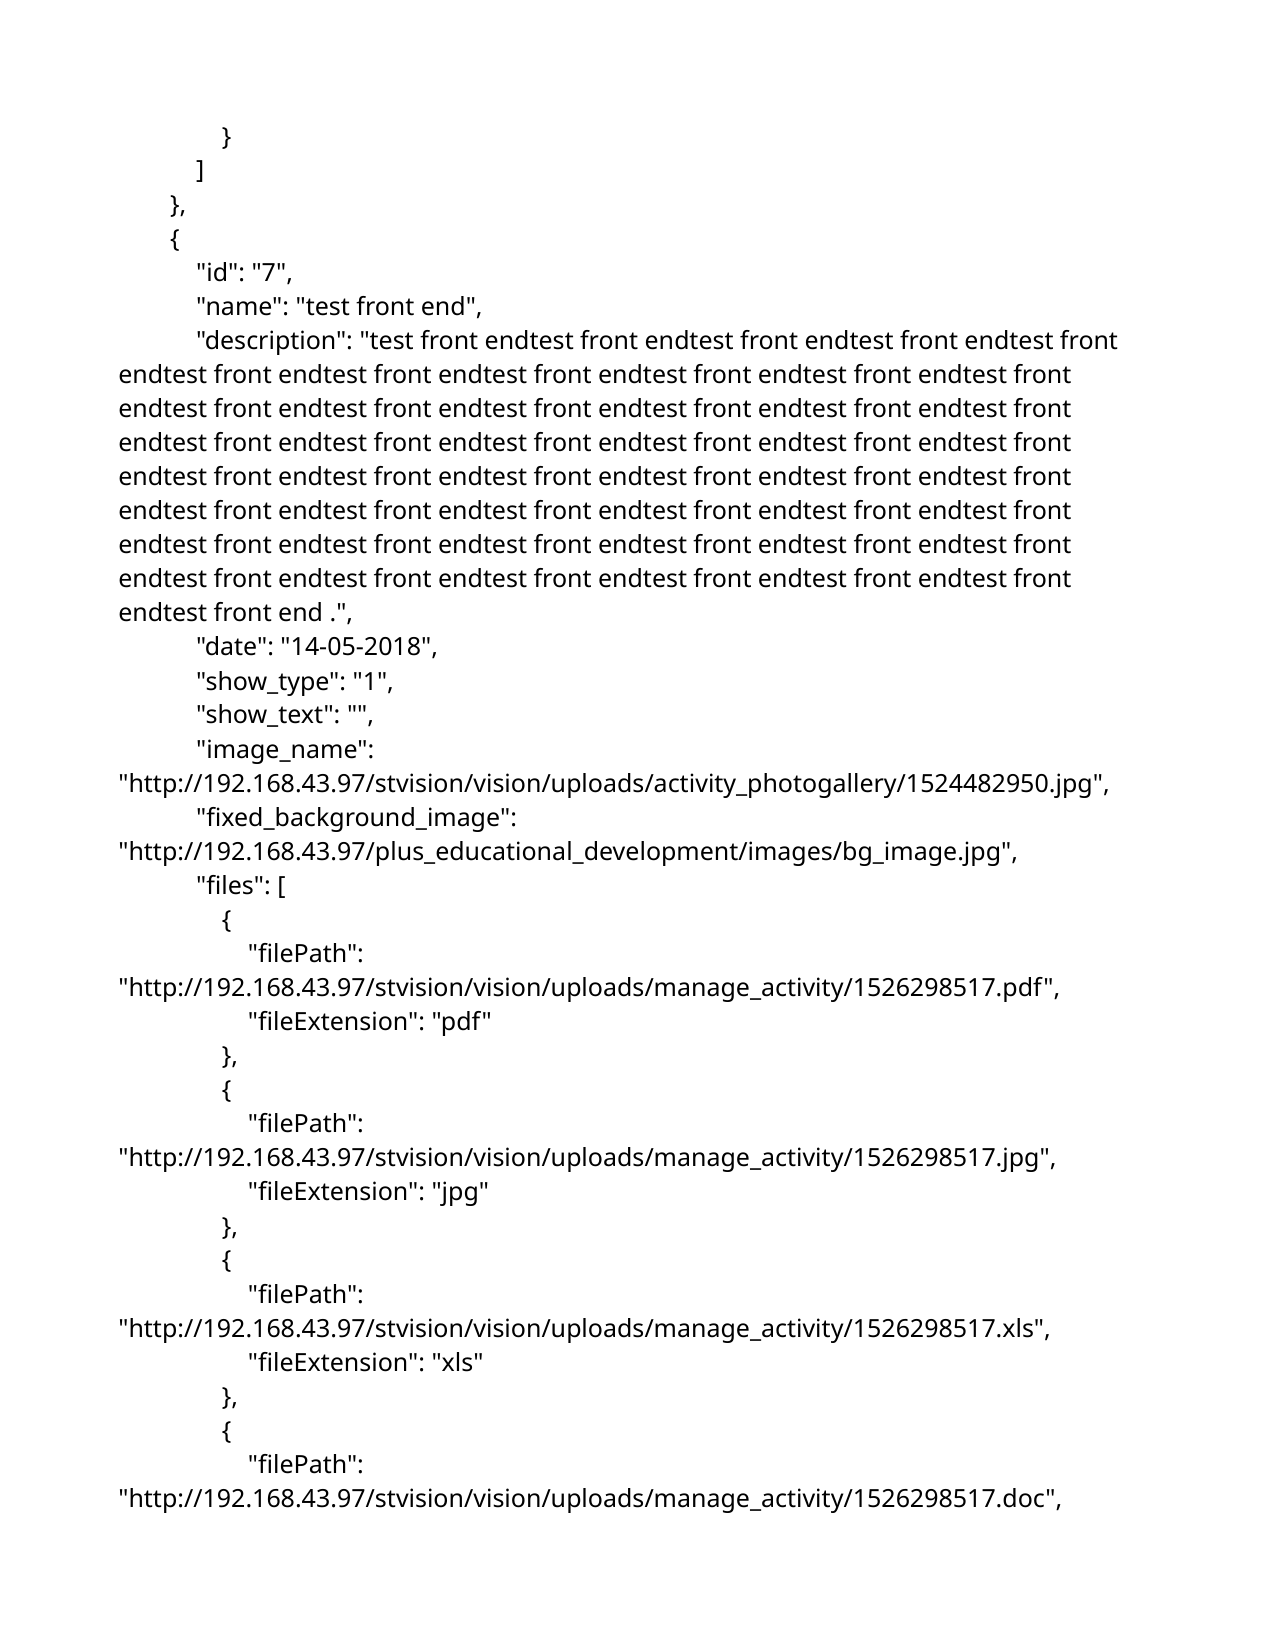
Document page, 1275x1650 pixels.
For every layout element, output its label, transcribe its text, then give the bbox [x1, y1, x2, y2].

text } ] }, { "id": "7", "name": "test front end", "description": "test front endtest front endtest front endtest front endtest front endtest front endtest front endtest front endtest front endtest front endtest front endtest front endtest front endtest front endtest front endtest front endtest front endtest front endtest front endtest front endtest front endtest front endtest front endtest front endtest front endtest front endtest front endtest front endtest front endtest front endtest front endtest front endtest front endtest front endtest front endtest front endtest front endtest front endtest front endtest front endtest front endtest front endtest front endtest front endtest front endtest front endtest front endtest front end .", "date": "14-05-2018", "show_type": "1", "show_text": "", "image_name": "http://192.168.43.97/stvision/vision/uploads/activity_photogallery/1524482950.jpg", "fixed_background_image": "http://192.168.43.97/plus_educational_development/images/bg_image.jpg", "files": [ { "filePath": "http://192.168.43.97/stvision/vision/uploads/manage_activity/1526298517.pdf", "fileExtension": "pdf" }, { "filePath": "http://192.168.43.97/stvision/vision/uploads/manage_activity/1526298517.jpg", "fileExtension": "jpg" }, { "filePath": "http://192.168.43.97/stvision/vision/uploads/manage_activity/1526298517.xls", "fileExtension": "xls" }, { "filePath": "http://192.168.43.97/stvision/vision/uploads/manage_activity/1526298517.doc", [118, 118, 1157, 1515]
